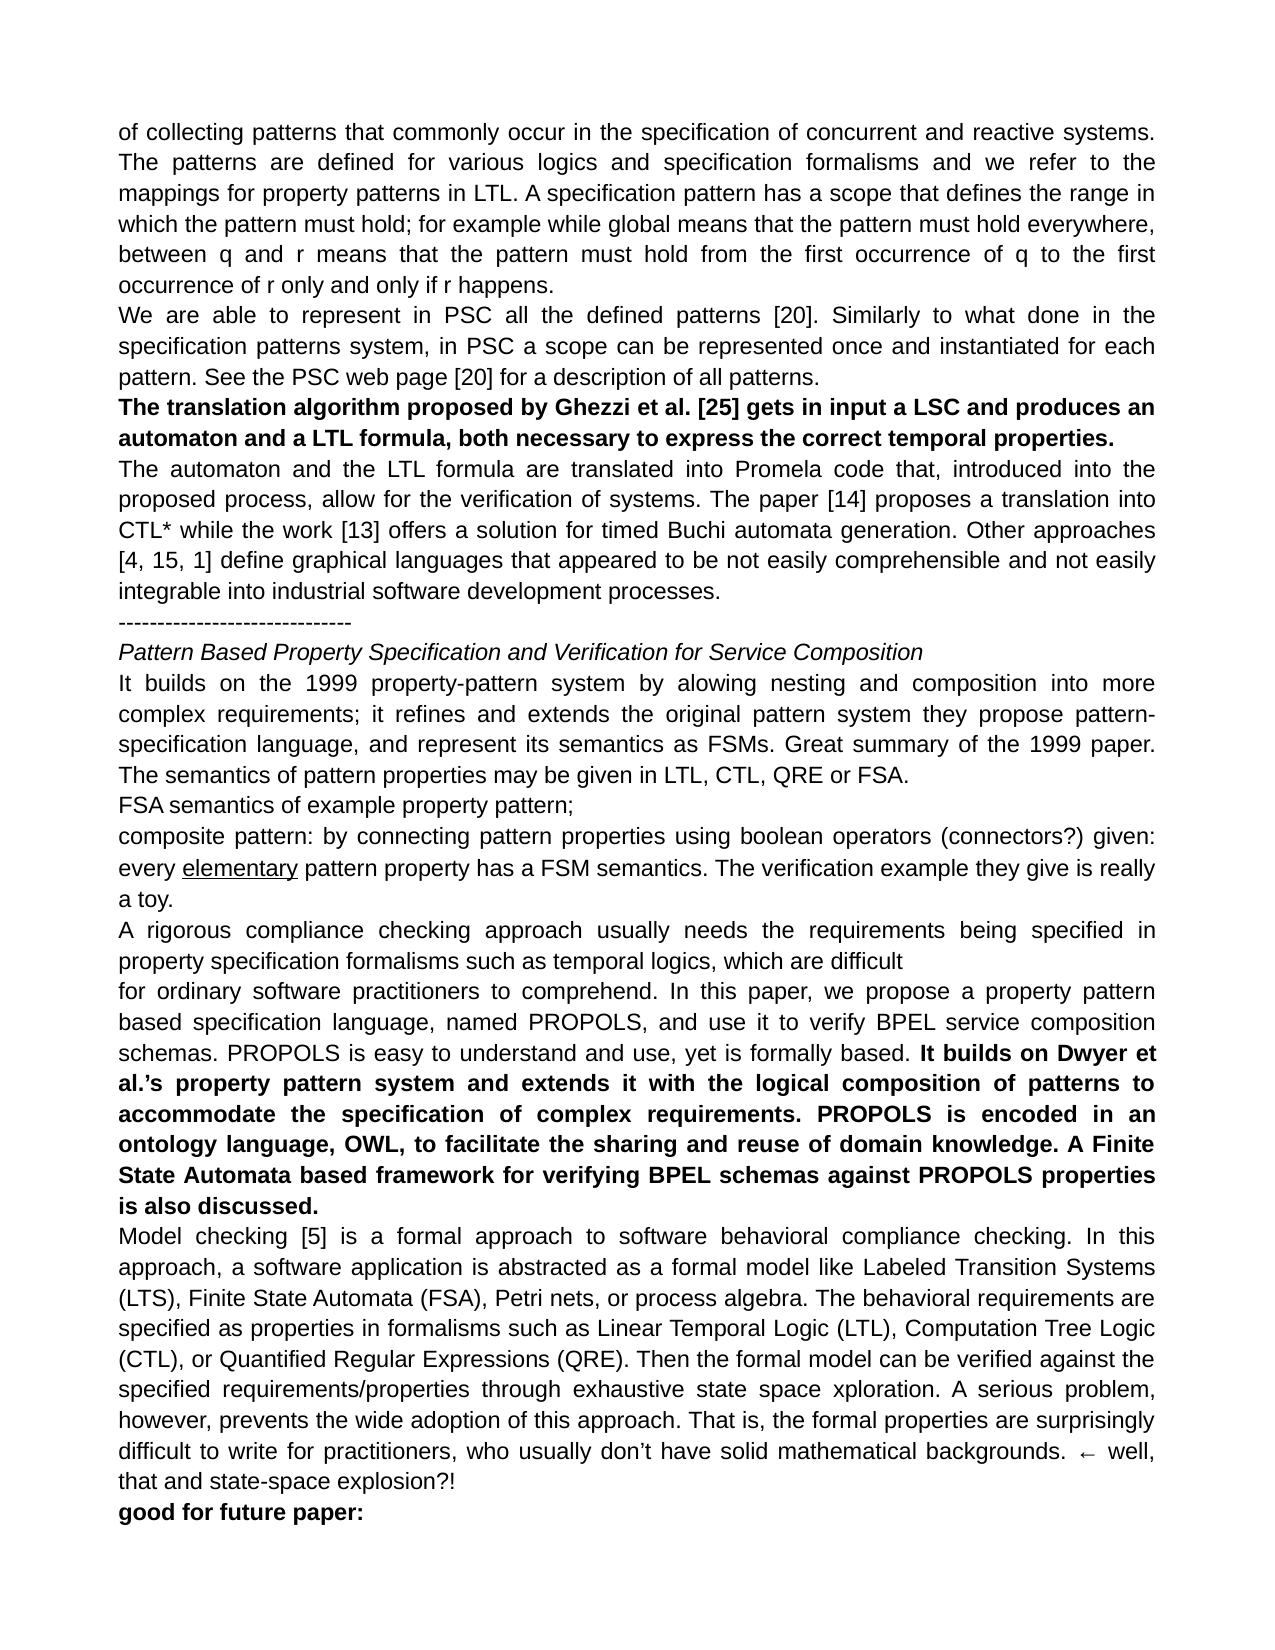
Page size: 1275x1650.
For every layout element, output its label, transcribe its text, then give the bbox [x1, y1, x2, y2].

text It builds on the 1999 property-pattern system by alowing nesting and composition into more complex requirements; it refines and extends the original pattern system they propose pattern-specification language, and represent its semantics as FSMs. Great summary of the 1999 paper. The semantics of pattern properties may be given in LTL, CTL, QRE or FSA. [118, 669, 1157, 788]
text for ordinary software practitioners to comprehend. In this paper, we propose a property pattern based specification language, named PROPOLS, and use it to verify BPEL service composition schemas. PROPOLS is easy to understand and use, yet is formally based. It builds on Dwyer et al.’s property pattern system and extends it with the logical composition of patterns to accommodate the specification of complex requirements. PROPOLS is encoded in an ontology language, OWL, to facilitate the sharing and reuse of domain knowledge. A Finite State Automata based framework for verifying BPEL schemas against PROPOLS properties is also discussed. [118, 978, 1157, 1219]
text Model checking [5] is a formal approach to software behavioral compliance checking. In this approach, a software application is abstracted as a formal model like Labeled Transition Systems (LTS), Finite State Automata (FSA), Petri nets, or process algebra. The behavioral requirements are specified as properties in formalisms such as Linear Temporal Logic (LTL), Computation Tree Logic (CTL), or Quantified Regular Expressions (QRE). Then the formal model can be verified against the specified requirements/properties through exhaustive state space xploration. A serious problem, however, prevents the wide adoption of this approach. That is, the formal properties are surprisingly difficult to write for practitioners, who usually don’t have solid mathematical backgrounds. ← well, that and state-space explosion?! [118, 1223, 1157, 1494]
text good for future paper: [118, 1498, 1157, 1525]
text ------------------------------ [118, 608, 1157, 635]
text The translation algorithm proposed by Ghezzi et al. [25] gets in input a LSC and produces an automaton and a LTL formula, both necessary to express the correct temporal properties. [118, 394, 1157, 451]
text A rigorous compliance checking approach usually needs the requirements being specified in property specification formalisms such as temporal logics, which are difficult [118, 916, 1157, 974]
text composite pattern: by connecting pattern properties using boolean operators (connectors?) given: every elementary pattern property has a FSM semantics. The verification example they give is really a toy. [118, 822, 1157, 913]
text FSA semantics of example property pattern; [118, 792, 1157, 819]
text We are able to represent in PSC all the defined patterns [20]. Similarly to what done in the specification patterns system, in PSC a scope can be represented once and instantiated for each pattern. See the PSC web page [20] for a description of all patterns. [118, 302, 1157, 390]
text The automaton and the LTL formula are translated into Promela code that, introduced into the proposed process, allow for the verification of systems. The paper [14] proposes a translation into CTL* while the work [13] offers a solution for timed Buchi automata generation. Other approaches [4, 15, 1] define graphical languages that appeared to be not easily comprehensible and not easily integrable into industrial software development processes. [118, 455, 1157, 604]
text of collecting patterns that commonly occur in the specification of concurrent and reactive systems. The patterns are defined for various logics and specification formalisms and we refer to the mappings for property patterns in LTL. A specification pattern has a scope that defines the range in which the pattern must hold; for example while global means that the pattern must hold everywhere, between q and r means that the pattern must hold from the first occurrence of q to the first occurrence of r only and only if r happens. [118, 118, 1157, 298]
text Pattern Based Property Specification and Verification for Service Composition [118, 639, 1157, 666]
